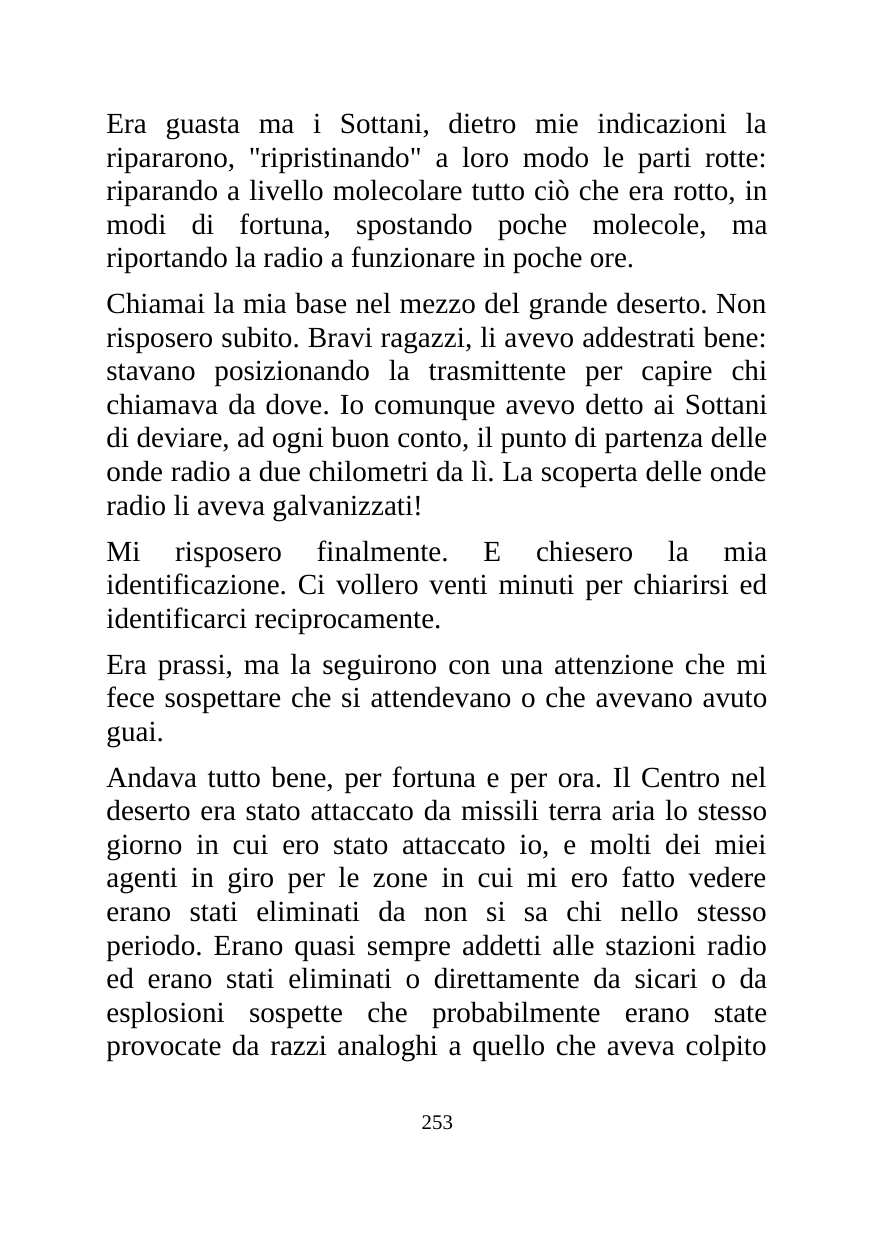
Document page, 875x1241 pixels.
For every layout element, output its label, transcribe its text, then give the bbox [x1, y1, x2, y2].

text Andava tutto bene, per fortuna e per ora. Il Centro nel deserto era stato attaccato da missili terra aria lo stesso giorno in cui ero stato attaccato io, e molti dei miei agenti in giro per le zone in cui mi ero fatto vedere erano stati eliminati da non si sa chi nello stesso periodo. Erano quasi sempre addetti alle stazioni radio ed erano stati eliminati o direttamente da sicari o da esplosioni sospette che probabilmente erano state provocate da razzi analoghi a quello che aveva colpito [106, 760, 768, 1062]
text Era guasta ma i Sottani, dietro mie indicazioni la ripararono, "ripristinando" a loro modo le parti rotte: riparando a livello molecolare tutto ciò che era rotto, in modi di fortuna, spostando poche molecole, ma riportando la radio a funzionare in poche ore. [106, 106, 768, 274]
text Chiamai la mia base nel mezzo del grande deserto. Non risposero subito. Bravi ragazzi, li avevo addestrati bene: stavano posizionando la trasmittente per capire chi chiamava da dove. Io comunque avevo detto ai Sottani di deviare, ad ogni buon conto, il punto di partenza delle onde radio a due chilometri da lì. La scoperta delle onde radio li aveva galvanizzati! [106, 286, 768, 521]
text Era prassi, ma la seguirono con una attenzione che mi fece sospettare che si attendevano o che avevano avuto guai. [106, 647, 768, 747]
text Mi risposero finalmente. E chiesero la mia identificazione. Ci vollero venti minuti per chiarirsi ed identificarci reciprocamente. [106, 534, 768, 634]
